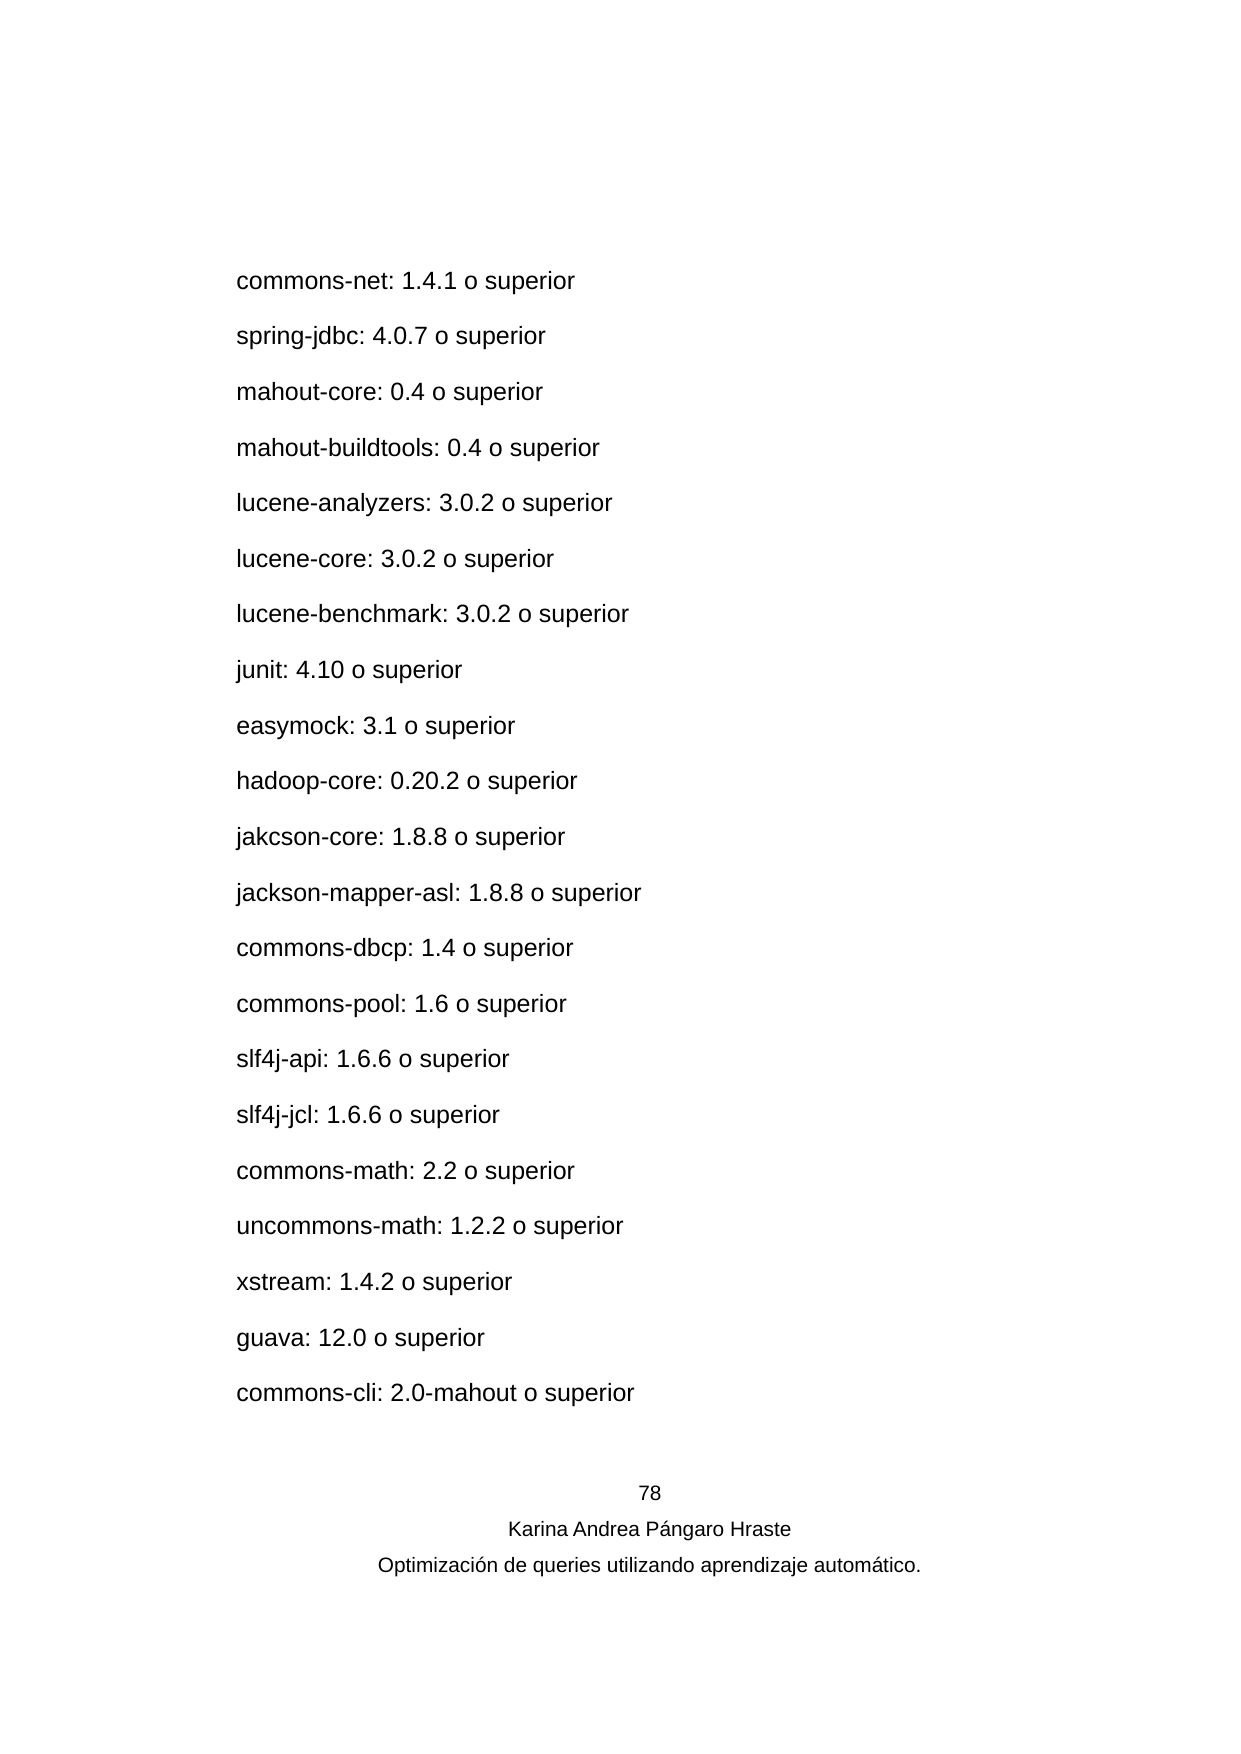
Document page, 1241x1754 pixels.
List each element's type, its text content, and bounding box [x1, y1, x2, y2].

text hadoop-core: 0.20.2 o superior [236, 766, 1063, 795]
text slf4j-jcl: 1.6.6 o superior [236, 1100, 1063, 1129]
text xstream: 1.4.2 o superior [236, 1267, 1063, 1296]
text commons-math: 2.2 o superior [236, 1156, 1063, 1184]
text jackson-mapper-asl: 1.8.8 o superior [236, 878, 1063, 906]
text lucene-benchmark: 3.0.2 o superior [236, 599, 1063, 628]
text jakcson-core: 1.8.8 o superior [236, 822, 1063, 851]
text slf4j-api: 1.6.6 o superior [236, 1044, 1063, 1073]
text lucene-core: 3.0.2 o superior [236, 544, 1063, 573]
text mahout-buildtools: 0.4 o superior [236, 433, 1063, 461]
text mahout-core: 0.4 o superior [236, 377, 1063, 406]
text commons-net: 1.4.1 o superior [236, 266, 1063, 294]
text guava: 12.0 o superior [236, 1323, 1063, 1351]
text spring-jdbc: 4.0.7 o superior [236, 321, 1063, 350]
text commons-cli: 2.0-mahout o superior [236, 1378, 1063, 1407]
text uncommons-math: 1.2.2 o superior [236, 1211, 1063, 1240]
text junit: 4.10 o superior [236, 655, 1063, 684]
text lucene-analyzers: 3.0.2 o superior [236, 488, 1063, 517]
text commons-dbcp: 1.4 o superior [236, 933, 1063, 962]
text commons-pool: 1.6 o superior [236, 989, 1063, 1018]
text easymock: 3.1 o superior [236, 711, 1063, 739]
